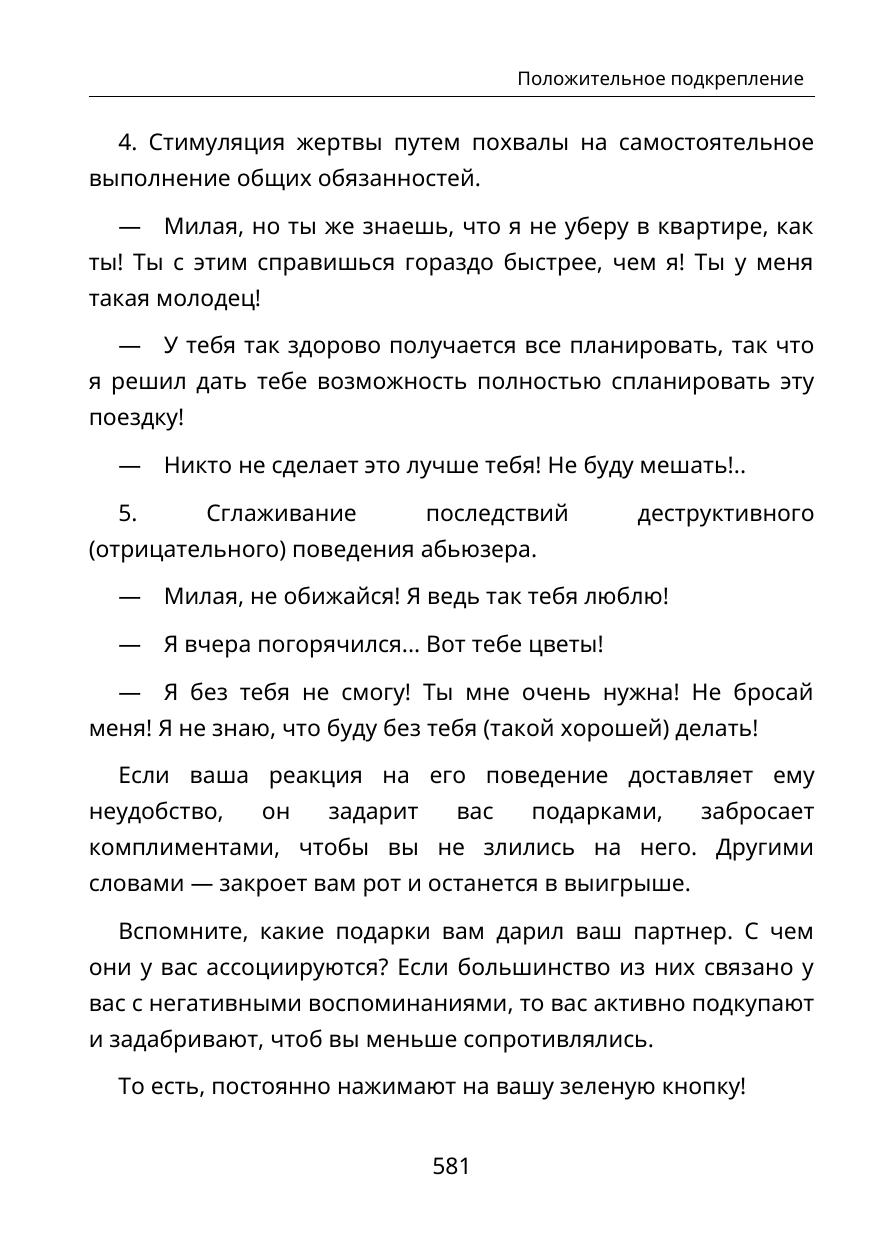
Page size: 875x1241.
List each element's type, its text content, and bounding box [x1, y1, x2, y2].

list Милая, не обижайся! Я ведь так тебя люблю! [88, 580, 815, 611]
list У тебя так здорово получается все планировать, так что я решил дать тебе возможность полностью спланировать эту поездку! [88, 329, 815, 432]
list Я вчера погорячился... Вот тебе цветы! [88, 628, 815, 659]
list Милая, но ты же знаешь, что я не уберу в квартире, как ты! Ты с этим справишься гораздо быстрее, чем я! Ты у меня такая молодец! [88, 210, 815, 313]
list Никто не сделает это лучше тебя! Не буду мешать!.. [88, 449, 815, 480]
text Вспомните, какие подарки вам дарил ваш партнер. С чем они у вас ассоциируются? Если большинство из них связано у вас с негативными воспоминаниями, то вас активно подкупают и задабривают, чтоб вы меньше сопротивлялись. [88, 915, 815, 1054]
list Я без тебя не смогу! Ты мне очень нужна! Не бросай меня! Я не знаю, что буду без тебя (такой хорошей) делать! [88, 676, 815, 743]
text 4. Стимуляция жертвы путем похвалы на самостоятельное выполнение общих обязанностей. [88, 126, 815, 193]
text Если ваша реакция на его поведение доставляет ему неудобство, он задарит вас подарками, забросает комплиментами, чтобы вы не злились на него. Другими словами — закроет вам рот и останется в выигрыше. [88, 759, 815, 898]
text То есть, постоянно нажимают на вашу зеленую кнопку! [88, 1070, 815, 1102]
text 5. Сглаживание последствий деструктивного (отрицательного) поведения абьюзера. [88, 497, 815, 564]
